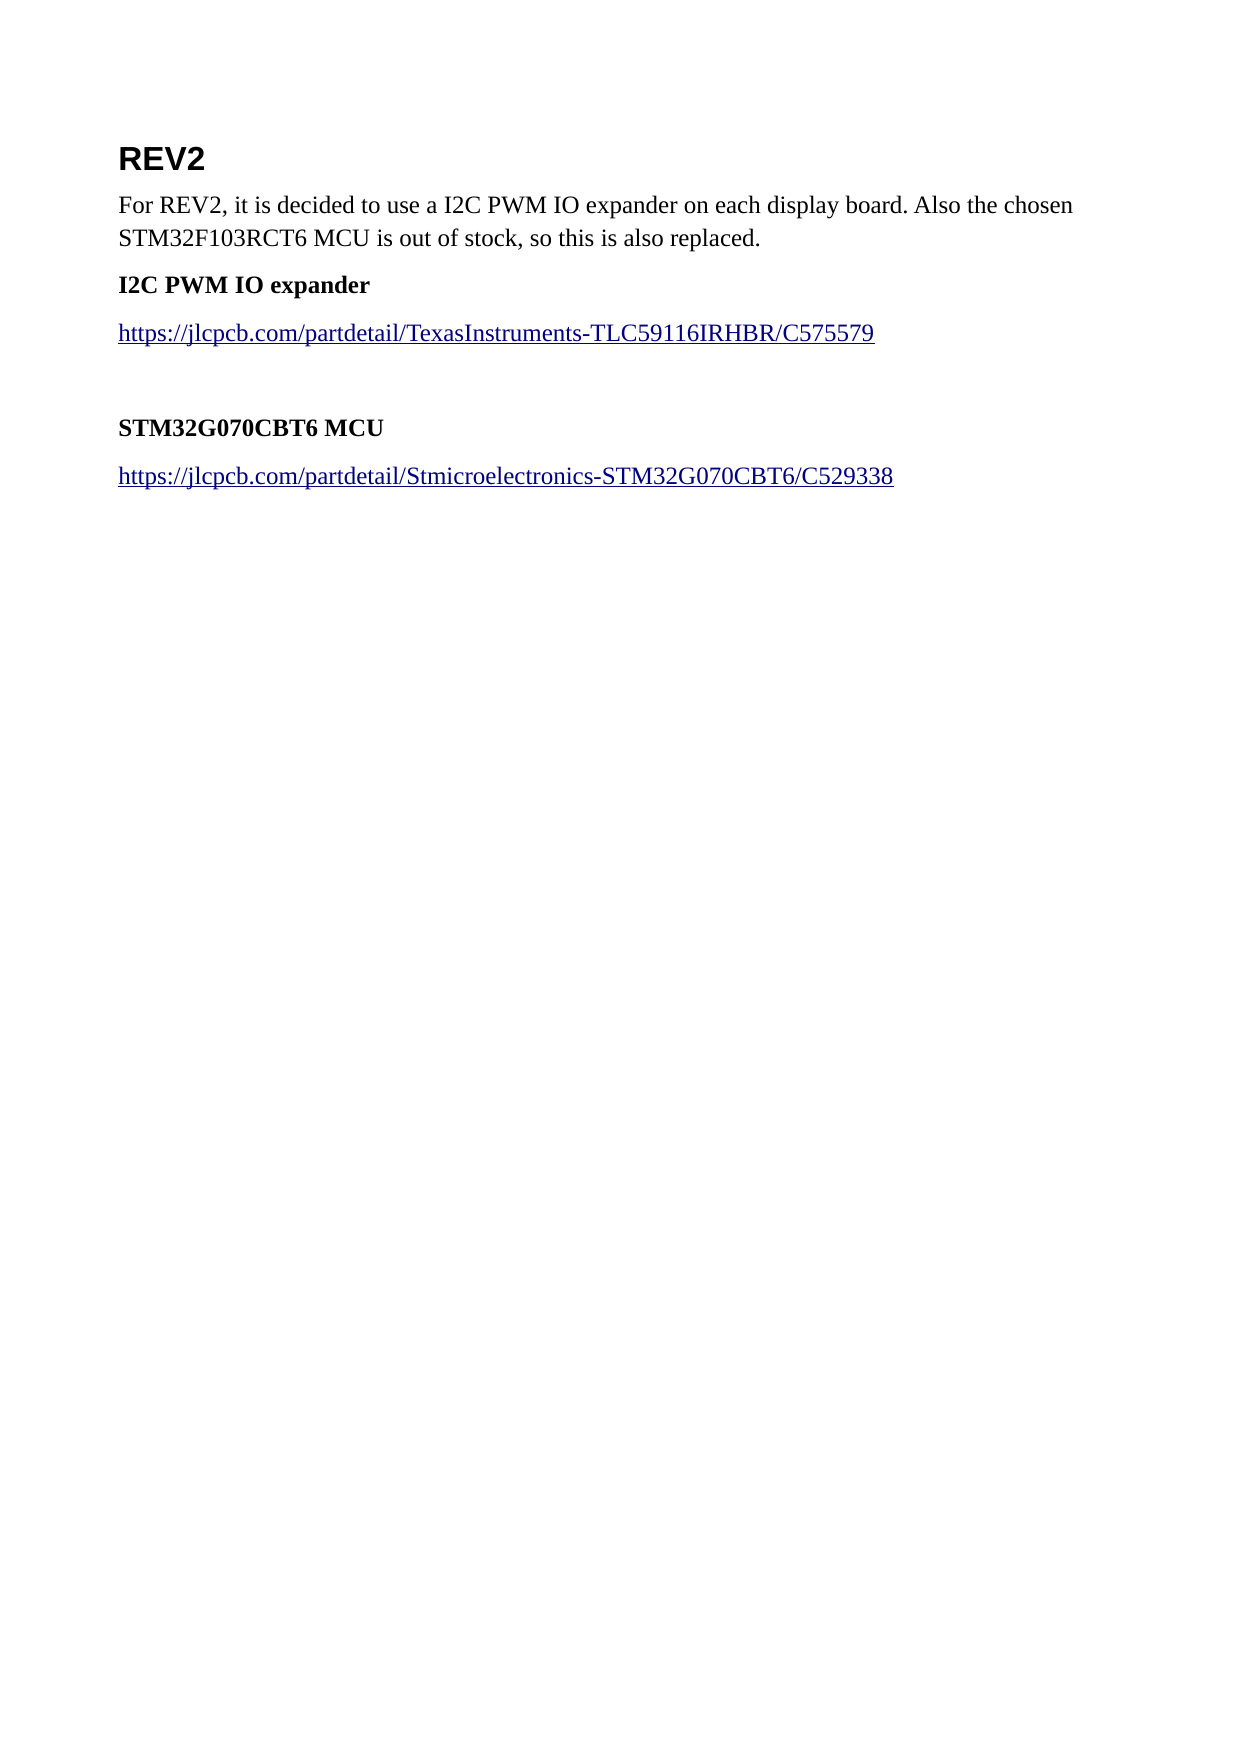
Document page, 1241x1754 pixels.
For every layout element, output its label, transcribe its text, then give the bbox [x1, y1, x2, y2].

text For REV2, it is decided to use a I2C PWM IO expander on each display board. Also the chosen STM32F103RCT6 MCU is out of stock, so this is also replaced. [118, 190, 1122, 252]
text https://jlcpcb.com/partdetail/Stmicroelectronics-STM32G070CBT6/C529338 [118, 461, 1122, 490]
subtitle REV2 [118, 139, 1122, 177]
text I2C PWM IO expander [118, 271, 1122, 299]
text https://jlcpcb.com/partdetail/TexasInstruments-TLC59116IRHBR/C575579 [118, 318, 1122, 347]
text STM32G070CBT6 MCU [118, 413, 1122, 442]
